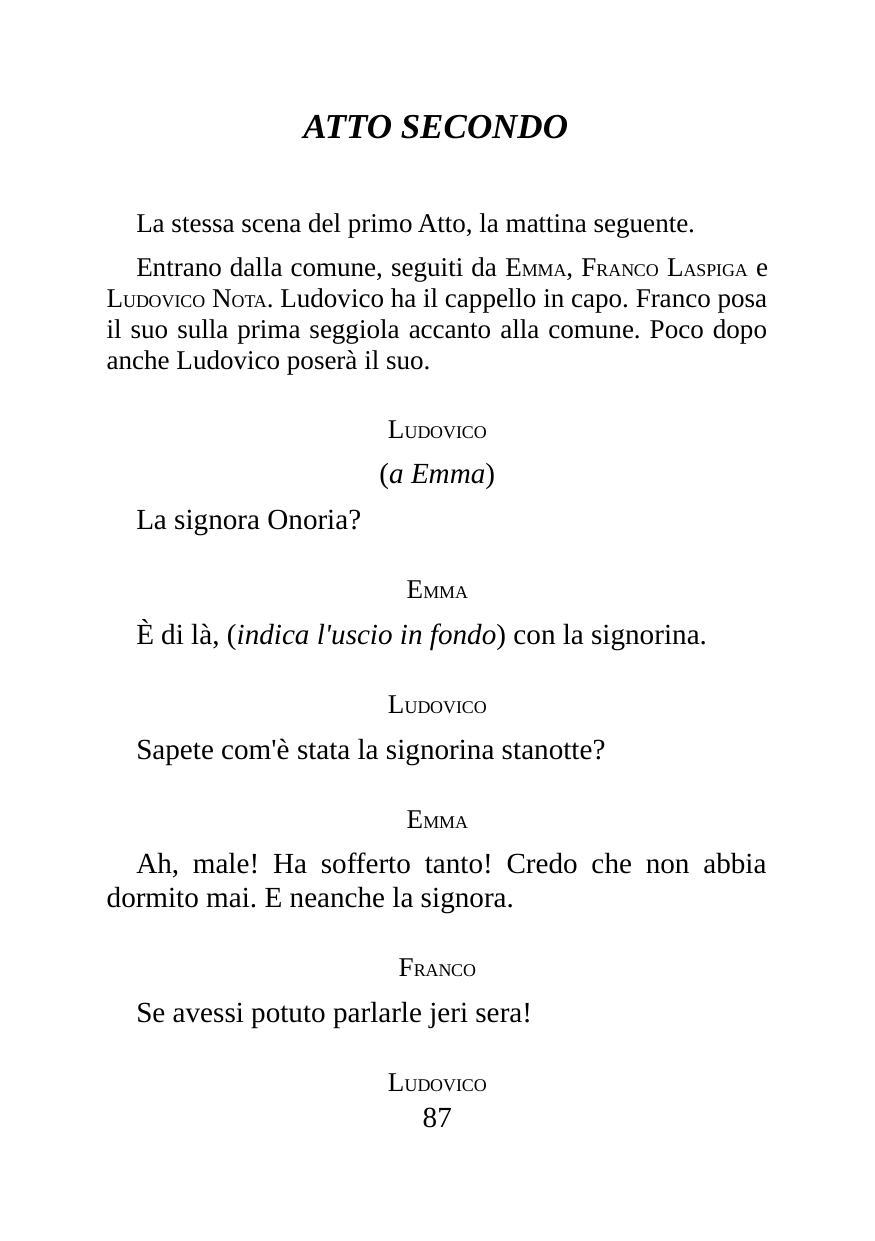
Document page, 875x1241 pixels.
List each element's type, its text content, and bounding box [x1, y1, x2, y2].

text Se avessi potuto parlarle jeri sera! [106, 995, 768, 1028]
text Emma [106, 803, 768, 834]
text Franco [106, 951, 768, 982]
text La stessa scena del primo Atto, la mattina seguente. [106, 207, 768, 238]
text Ludovico [106, 1066, 768, 1097]
subtitle ATTO SECONDO [106, 106, 768, 147]
text Emma [106, 573, 768, 604]
text Ah, male! Ha sofferto tanto! Credo che non abbia dormito mai. E neanche la signora. [106, 846, 768, 913]
text (a Emma) [106, 456, 768, 490]
text È di là, (indica l'uscio in fondo) con la signorina. [106, 617, 768, 651]
text Entrano dalla comune, seguiti da Emma, Franco Laspiga e Ludovico Nota. Ludovico ha il cappello in capo. Franco posa il suo sulla prima seggiola accanto alla comune. Poco dopo anche Ludovico poserà il suo. [106, 251, 768, 375]
text Ludovico [106, 413, 768, 444]
text La signora Onoria? [106, 502, 768, 536]
text Ludovico [106, 688, 768, 719]
text Sapete com'è stata la signorina stanotte? [106, 732, 768, 765]
